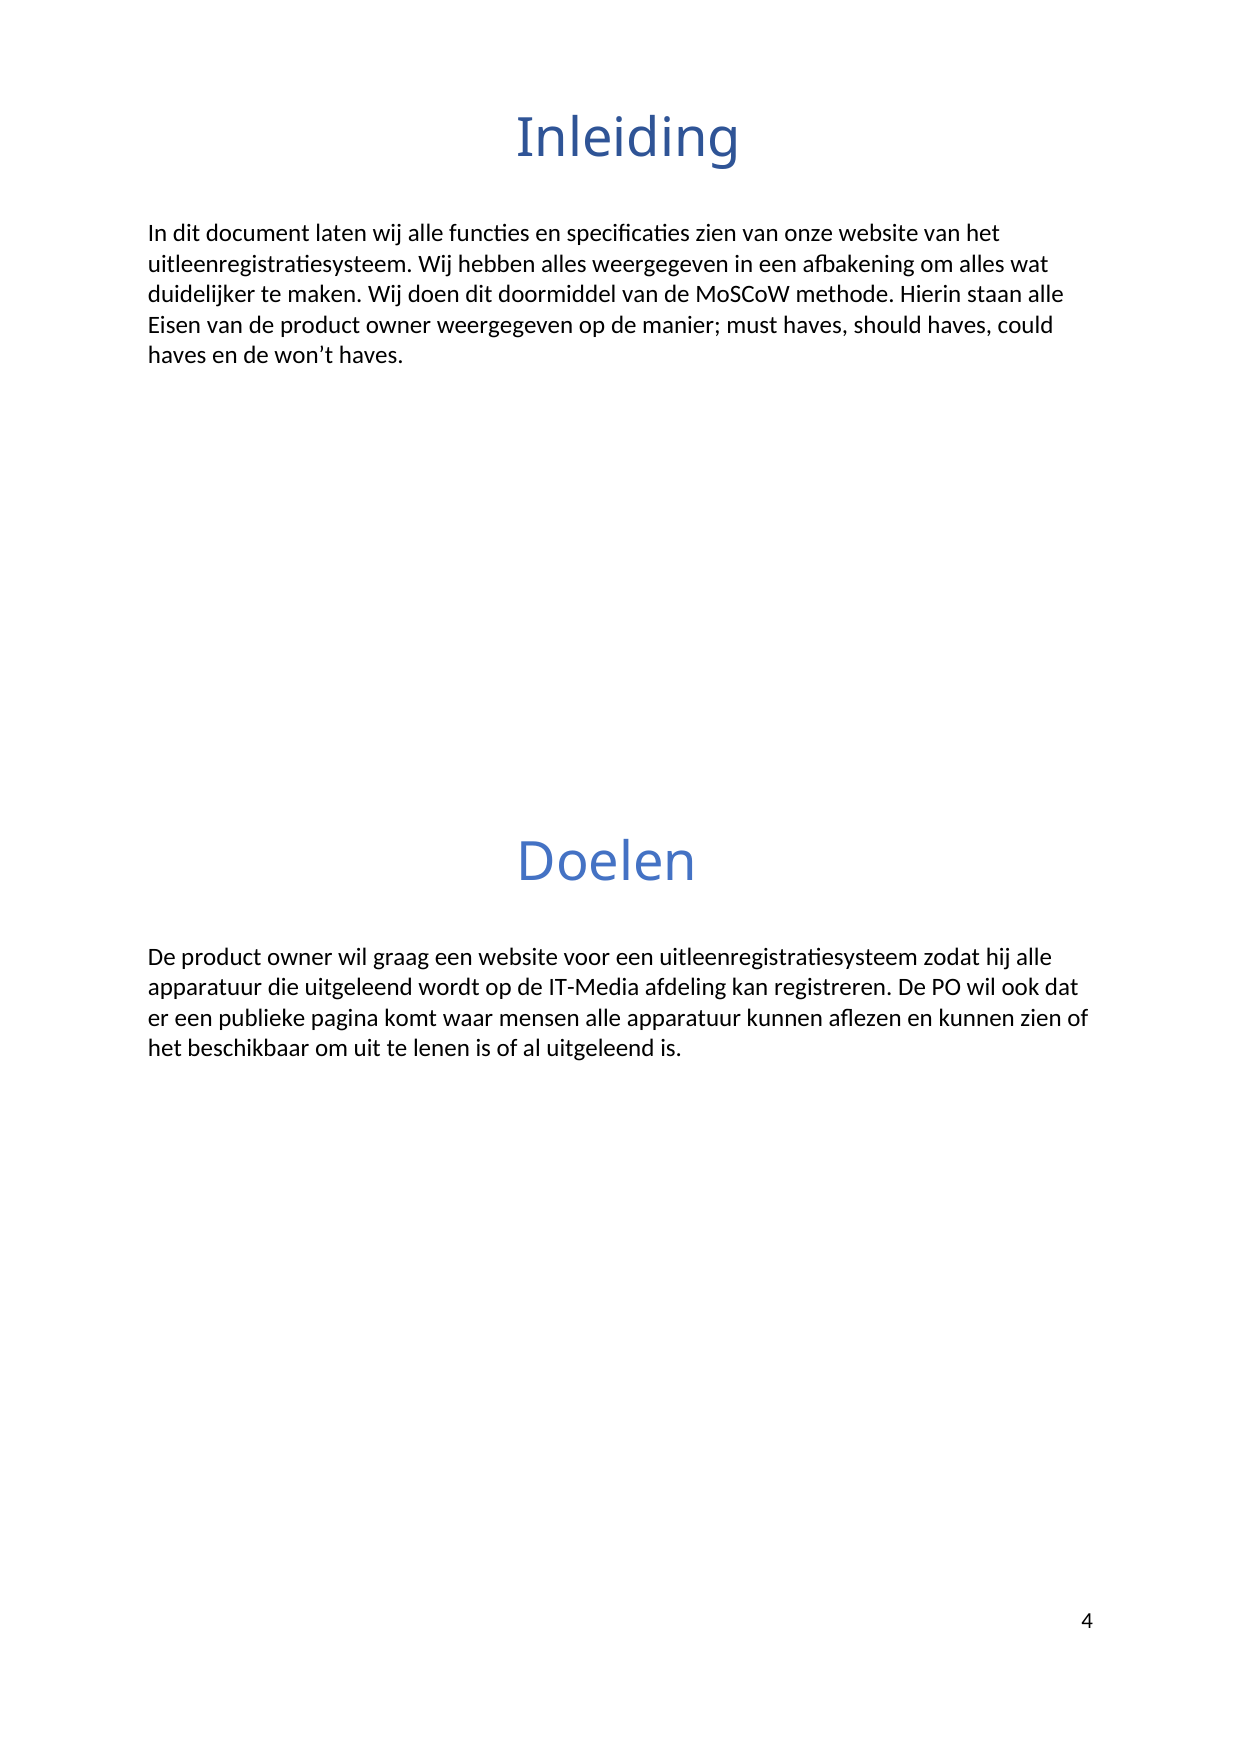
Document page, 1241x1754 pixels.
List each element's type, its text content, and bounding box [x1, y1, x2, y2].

text In dit document laten wij alle functies en specificaties zien van onze website van het uitleenregistratiesysteem. Wij hebben alles weergegeven in een afbakening om alles wat duidelijker te maken. Wij doen dit doormiddel van de MoSCoW methode. Hierin staan alle Eisen van de product owner weergegeven op de manier; must haves, should haves, could haves en de won’t haves. [148, 217, 1093, 370]
subtitle Doelen [443, 822, 1093, 896]
subtitle Inleiding [516, 99, 1093, 172]
text De product owner wil graag een website voor een uitleenregistratiesysteem zodat hij alle apparatuur die uitgeleend wordt op de IT-Media afdeling kan registreren. De PO wil ook dat er een publieke pagina komt waar mensen alle apparatuur kunnen aflezen en kunnen zien of het beschikbaar om uit te lenen is of al uitgeleend is. [148, 941, 1093, 1063]
